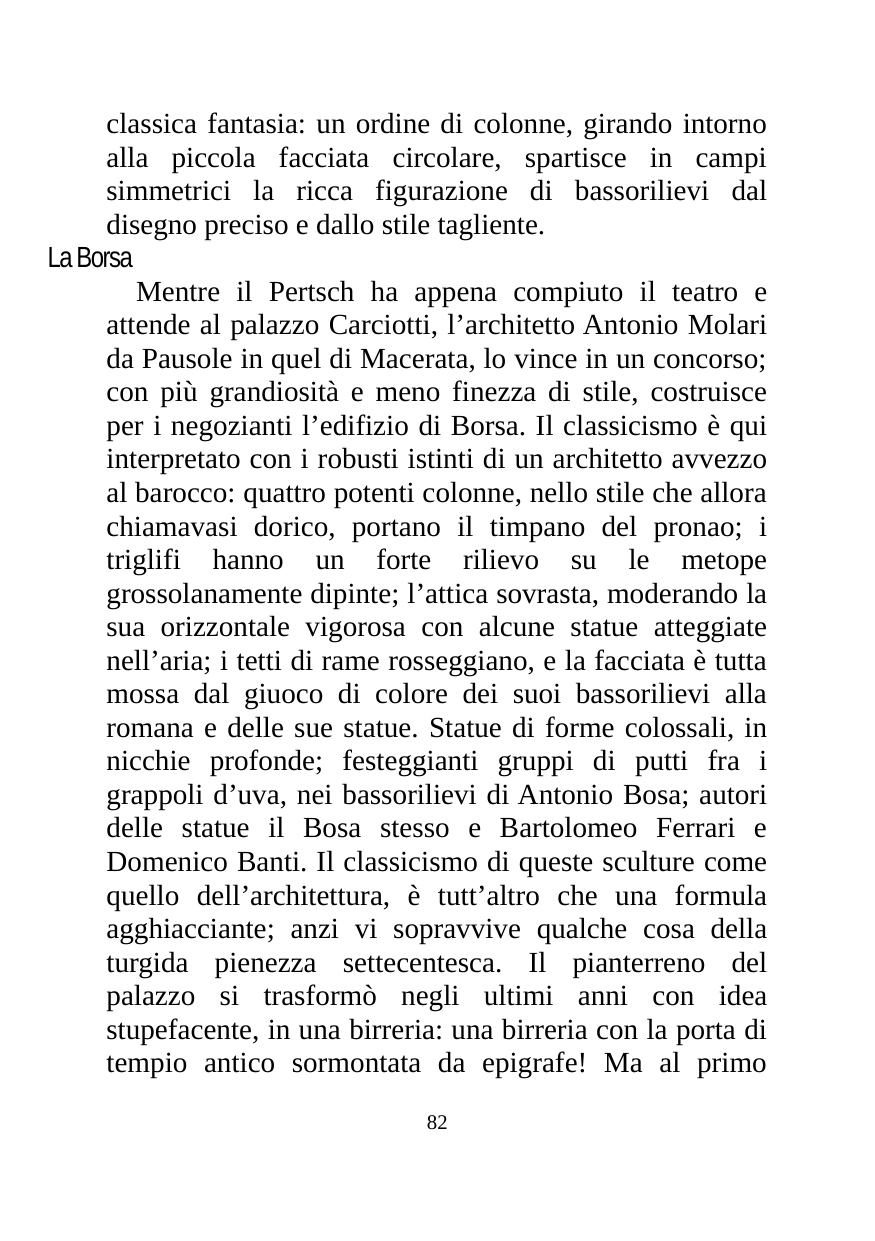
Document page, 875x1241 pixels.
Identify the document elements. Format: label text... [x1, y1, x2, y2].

text classica fantasia: un ordine di colonne, girando intorno alla piccola facciata circolare, spartisce in campi simmetrici la ricca figurazione di bassorilievi dal disegno preciso e dallo stile tagliente. [106, 106, 768, 240]
subtitle La Borsa [47, 240, 768, 274]
text Mentre il Pertsch ha appena compiuto il teatro e attende al palazzo Carciotti, l’architetto Antonio Molari da Pausole in quel di Macerata, lo vince in un concorso; con più grandiosità e meno finezza di stile, costruisce per i negozianti l’edifizio di Borsa. Il classicismo è qui interpretato con i robusti istinti di un architetto avvezzo al barocco: quattro potenti colonne, nello stile che allora chiamavasi dorico, portano il timpano del pronao; i triglifi hanno un forte rilievo su le metope grossolanamente dipinte; l’attica sovrasta, moderando la sua orizzontale vigorosa con alcune statue atteggiate nell’aria; i tetti di rame rosseggiano, e la facciata è tutta mossa dal giuoco di colore dei suoi bassorilievi alla romana e delle sue statue. Statue di forme colossali, in nicchie profonde; festeggianti gruppi di putti fra i grappoli d’uva, nei bassorilievi di Antonio Bosa; autori delle statue il Bosa stesso e Bartolomeo Ferrari e Domenico Banti. Il classicismo di queste sculture come quello dell’architettura, è tutt’altro che una formula agghiacciante; anzi vi sopravvive qualche cosa della turgida pienezza settecentesca. Il pianterreno del palazzo si trasformò negli ultimi anni con idea stupefacente, in una birreria: una birreria con la porta di tempio antico sormontata da epigrafe! Ma al primo [106, 274, 768, 1079]
